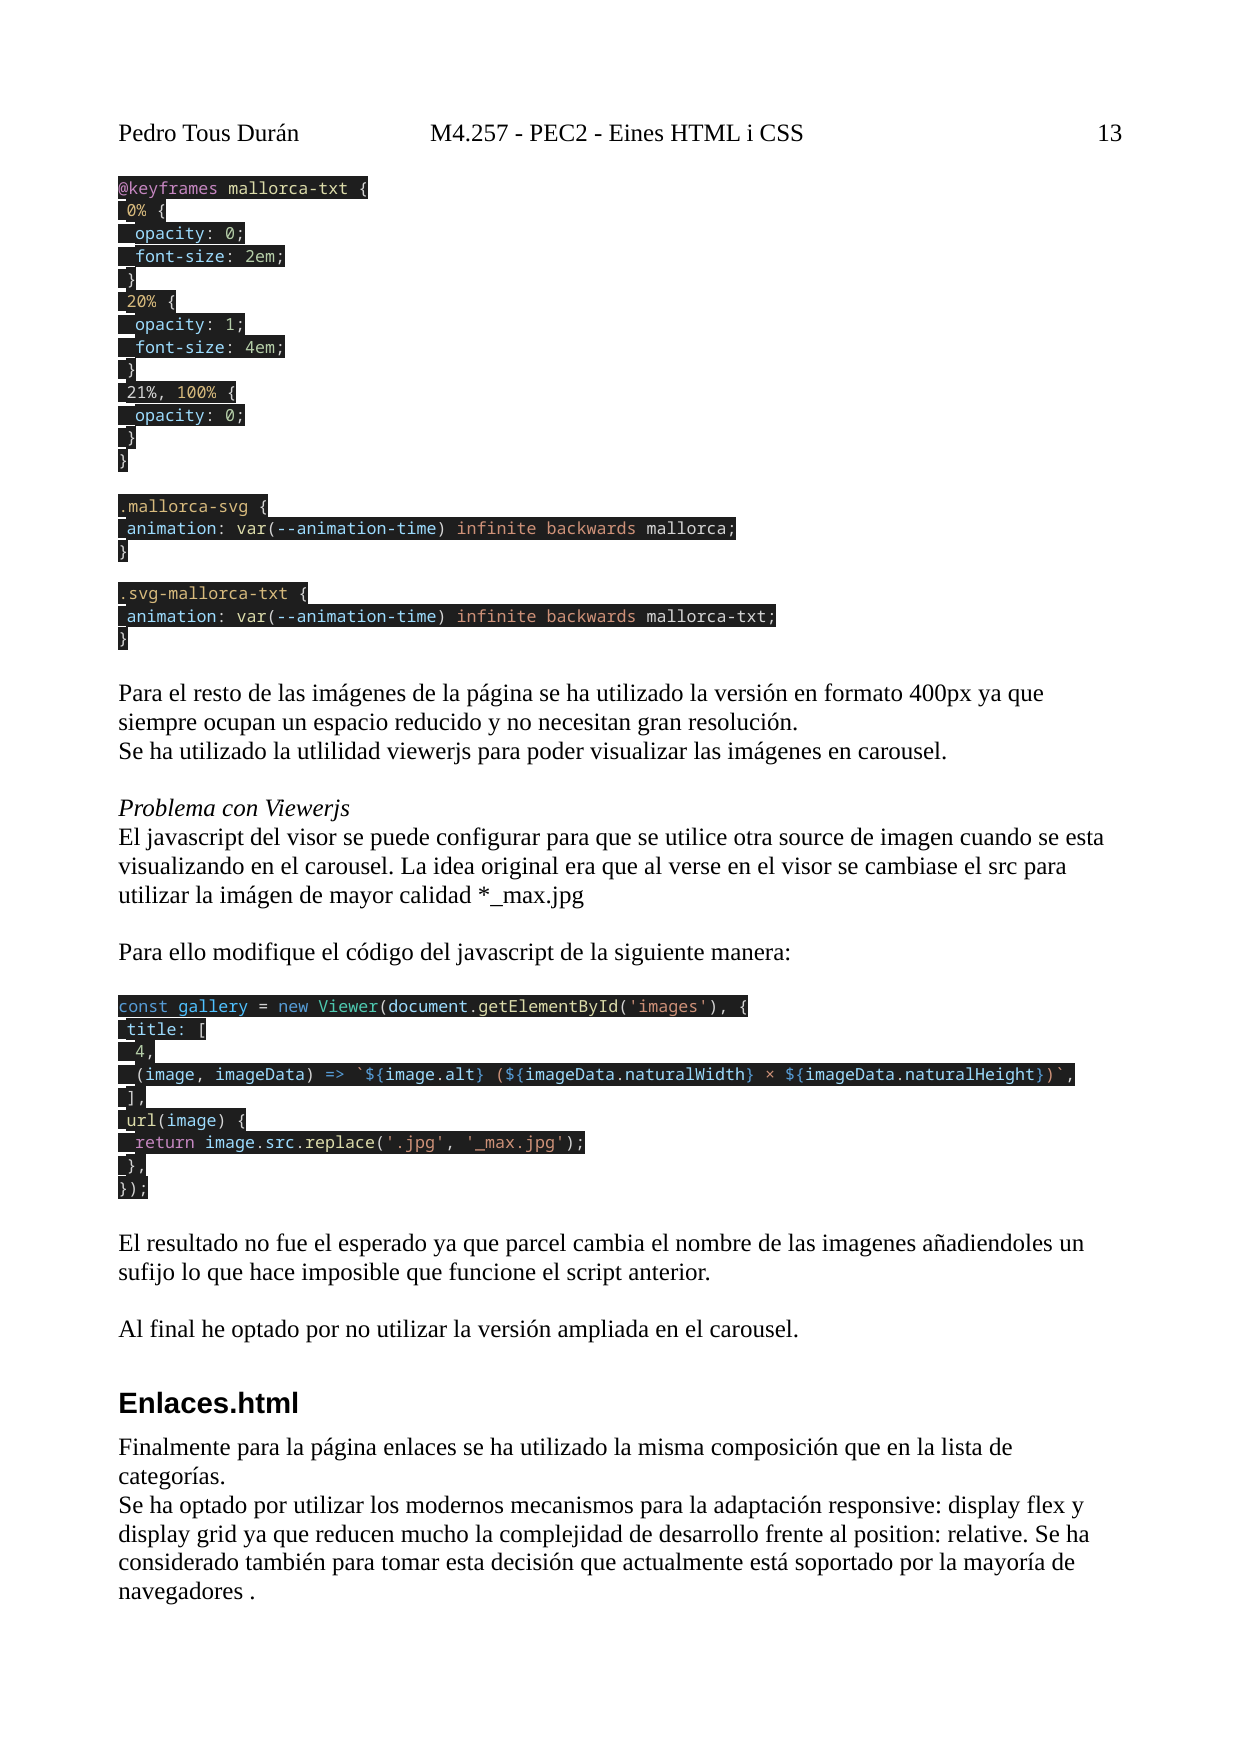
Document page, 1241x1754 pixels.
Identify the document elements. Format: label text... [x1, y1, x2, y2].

text title: [ [118, 1017, 1122, 1040]
text (image, imageData) => `${image.alt} (${imageData.naturalWidth} × ${imageData.naturalHeight})`, [118, 1063, 1122, 1086]
text animation: var(--animation-time) infinite backwards mallorca-txt; [118, 604, 1122, 627]
text Para el resto de las imágenes de la página se ha utilizado la versión en formato 400px ya que siempre ocupan un espacio reducido y no necesitan gran resolución. [118, 678, 1122, 736]
text animation: var(--animation-time) infinite backwards mallorca; [118, 517, 1122, 540]
text Para ello modifique el código del javascript de la siguiente manera: [118, 937, 1122, 966]
text font-size: 4em; [118, 335, 1122, 358]
text @keyframes mallorca-txt { [118, 176, 1122, 199]
text 0% { [118, 199, 1122, 222]
text Se ha utilizado la utlilidad viewerjs para poder visualizar las imágenes en carousel. [118, 736, 1122, 765]
text Se ha optado por utilizar los modernos mecanismos para la adaptación responsive: display flex y display grid ya que reducen mucho la complejidad de desarrollo frente al position: relative. Se ha considerado también para tomar esta decisión que actualmente está soportado por la mayoría de navegadores . [118, 1490, 1122, 1605]
text Problema con Viewerjs [118, 793, 1122, 822]
text } [118, 267, 1122, 290]
text } [118, 358, 1122, 381]
text ], [118, 1086, 1122, 1108]
text 4, [118, 1040, 1122, 1063]
text Finalmente para la página enlaces se ha utilizado la misma composición que en la lista de categorías. [118, 1432, 1122, 1490]
text }, [118, 1154, 1122, 1176]
text El javascript del visor se puede configurar para que se utilice otra source de imagen cuando se esta visualizando en el carousel. La idea original era que al verse en el visor se cambiase el src para utilizar la imágen de mayor calidad *_max.jpg [118, 822, 1122, 908]
text .mallorca-svg { [118, 494, 1122, 517]
text } [118, 627, 1122, 650]
text } [118, 540, 1122, 562]
text .svg-mallorca-txt { [118, 582, 1122, 604]
text opacity: 1; [118, 313, 1122, 335]
text url(image) { [118, 1108, 1122, 1131]
text 20% { [118, 290, 1122, 313]
text } [118, 426, 1122, 449]
text El resultado no fue el esperado ya que parcel cambia el nombre de las imagenes añadiendoles un sufijo lo que hace imposible que funcione el script anterior. [118, 1228, 1122, 1285]
text return image.src.replace('.jpg', '_max.jpg'); [118, 1131, 1122, 1154]
text Al final he optado por no utilizar la versión ampliada en el carousel. [118, 1314, 1122, 1343]
subtitle Enlaces.html [118, 1386, 1122, 1420]
text } [118, 449, 1122, 472]
text 21%, 100% { [118, 381, 1122, 403]
text opacity: 0; [118, 222, 1122, 244]
text const gallery = new Viewer(document.getElementById('images'), { [118, 995, 1122, 1017]
text }); [118, 1176, 1122, 1199]
text opacity: 0; [118, 403, 1122, 426]
text font-size: 2em; [118, 244, 1122, 267]
